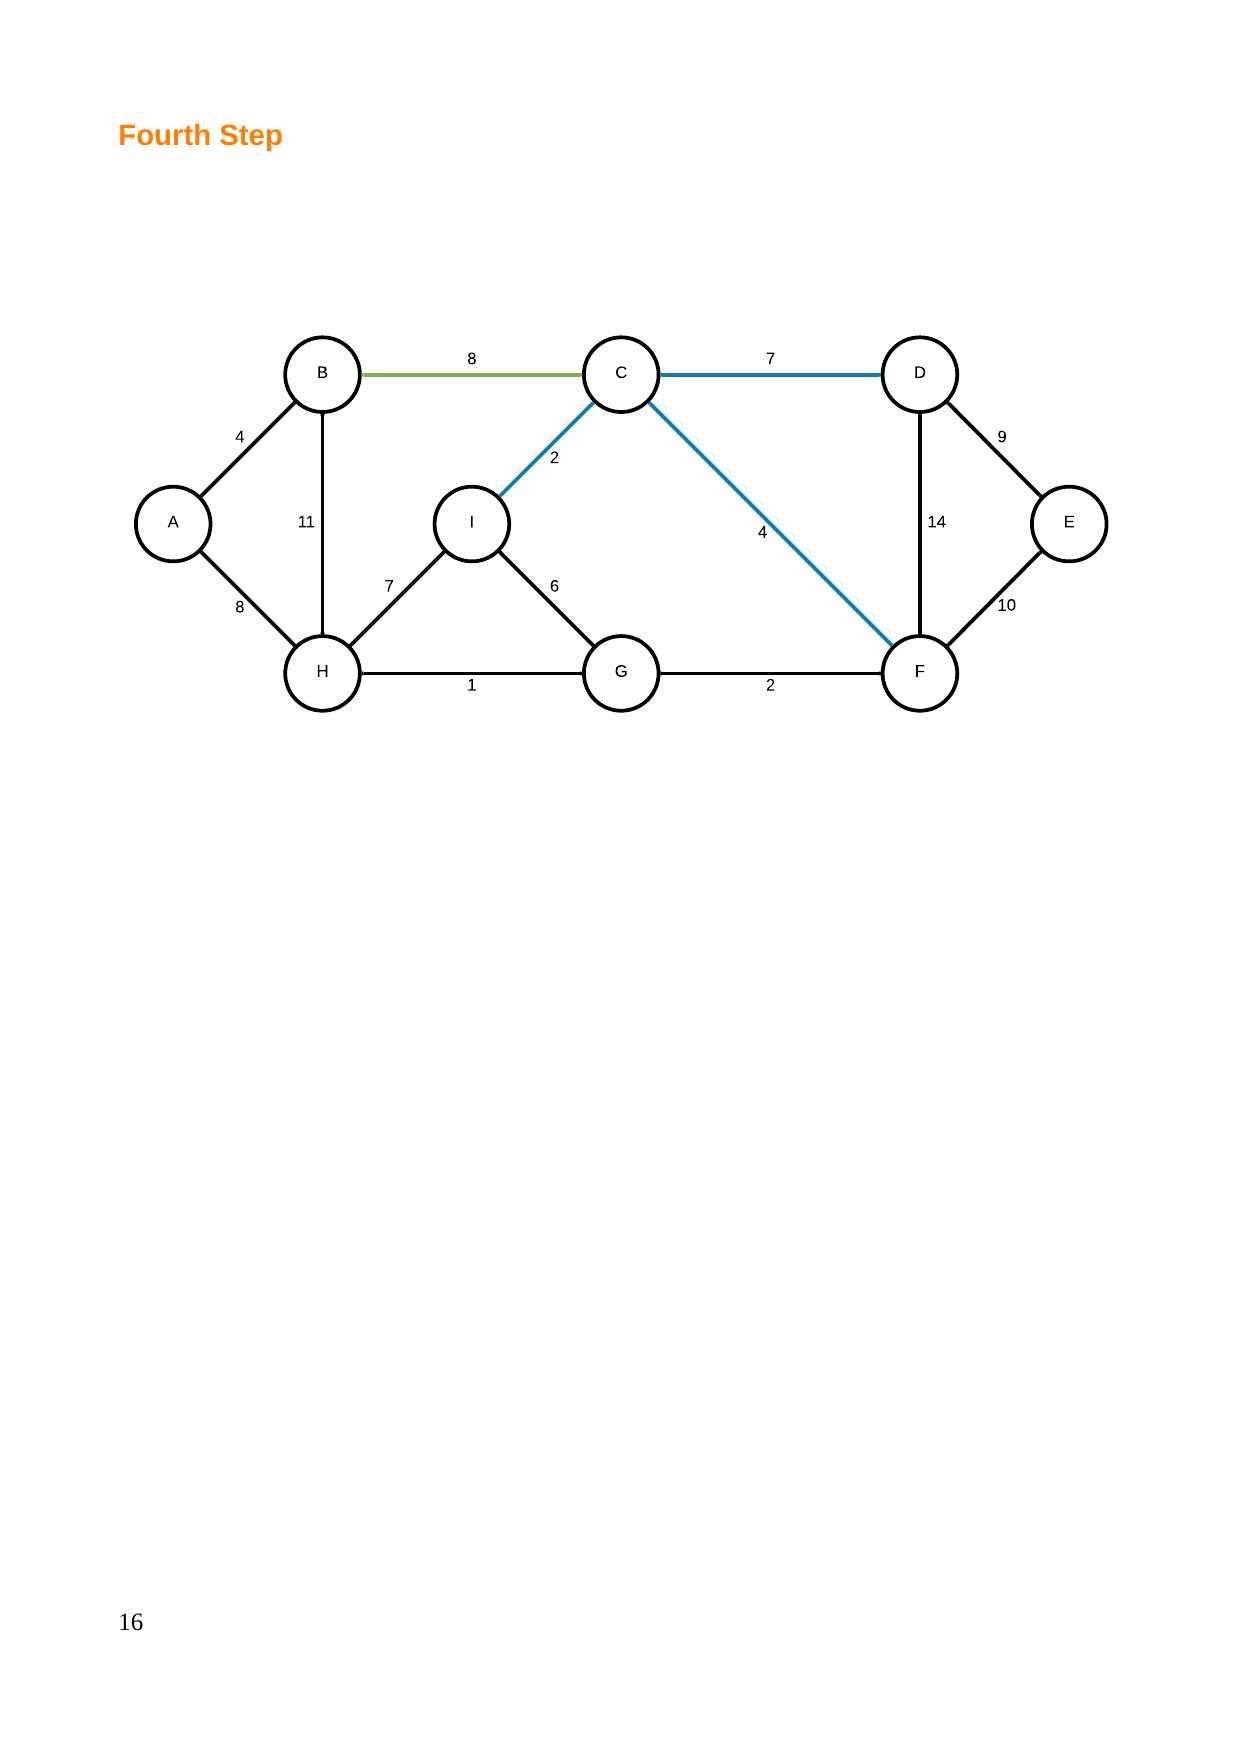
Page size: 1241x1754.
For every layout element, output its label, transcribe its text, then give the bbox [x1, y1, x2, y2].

subtitle Fourth Step [118, 118, 1122, 152]
